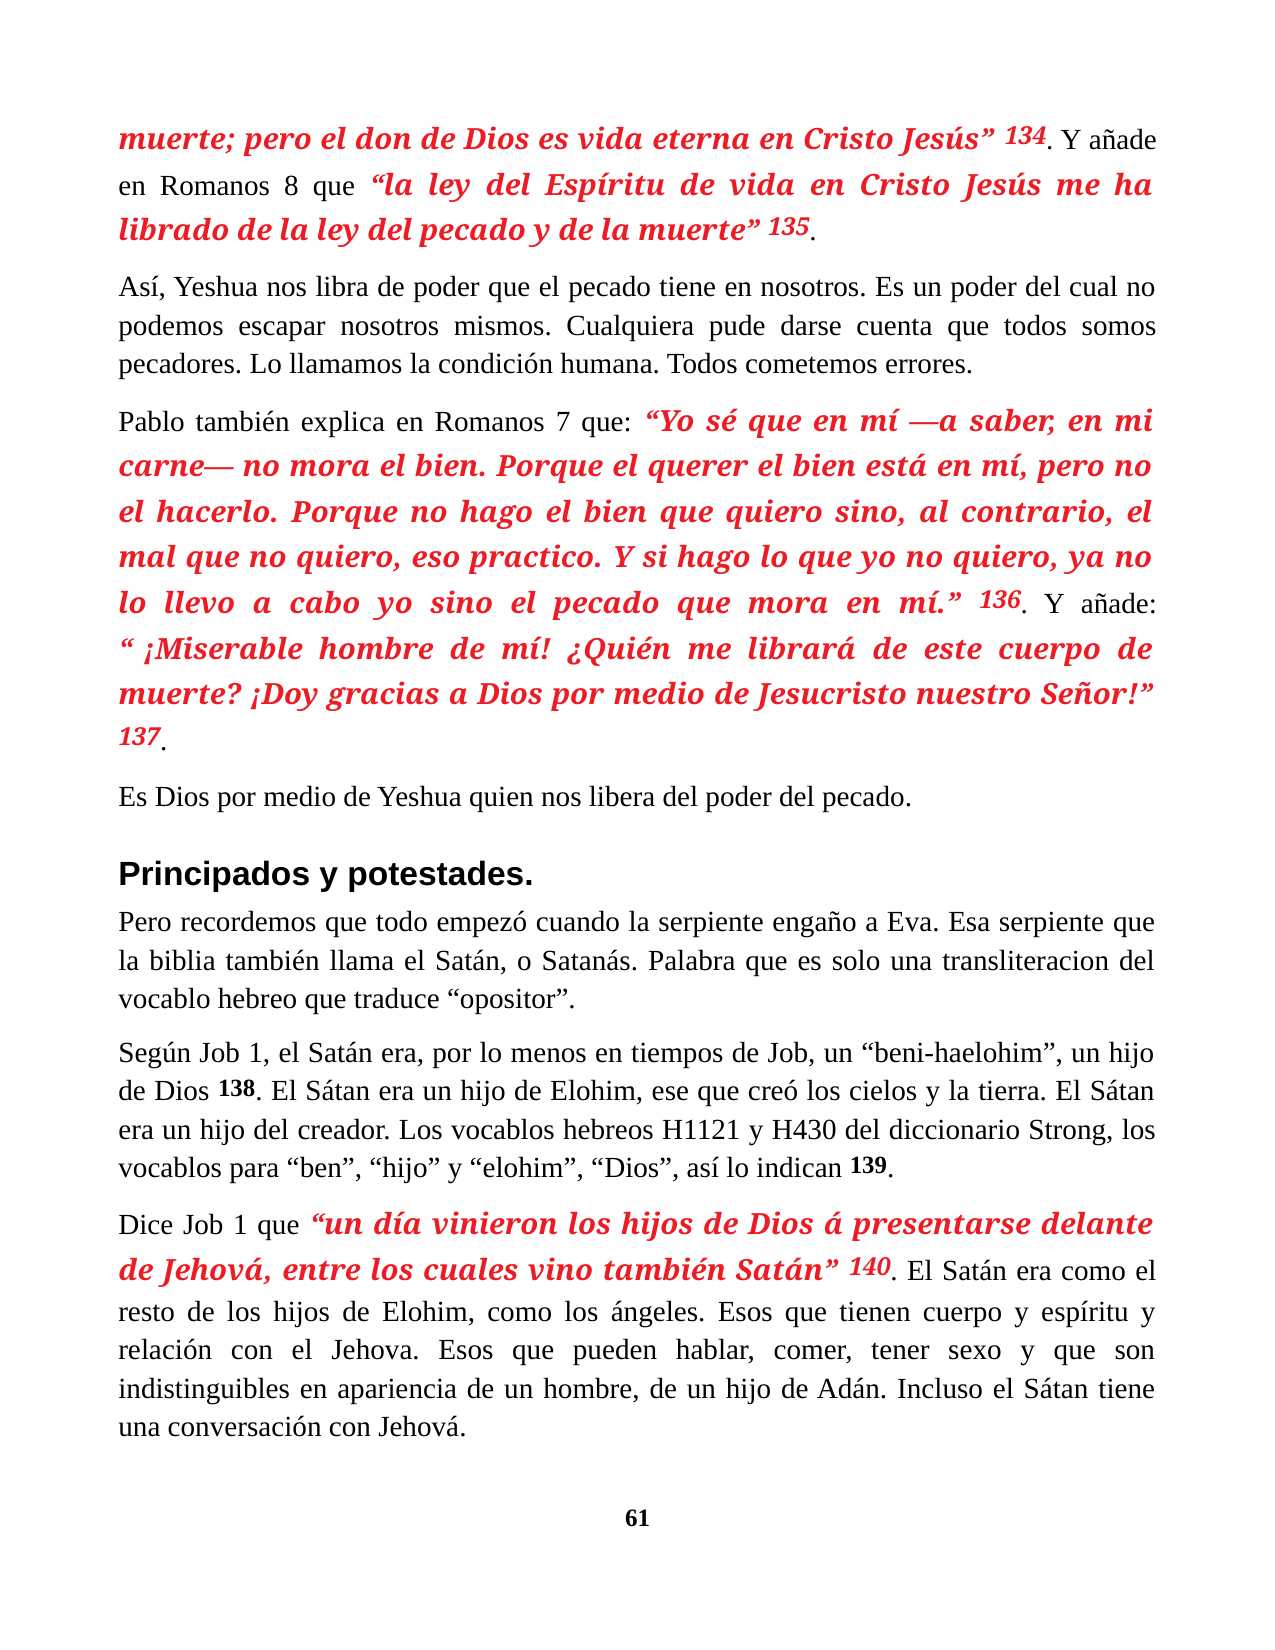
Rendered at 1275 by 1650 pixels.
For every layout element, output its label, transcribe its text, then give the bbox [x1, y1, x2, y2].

text Pero recordemos que todo empezó cuando la serpiente engaño a Eva. Esa serpiente que la biblia también llama el Satán, o Satanás. Palabra que es solo una transliteracion del vocablo hebreo que traduce “opositor”. [118, 904, 1157, 1015]
text Pablo también explica en Romanos 7 que: “Yo sé que en mí —a saber, en mi carne— no mora el bien. Porque el querer el bien está en mí, pero no el hacerlo. Porque no hago el bien que quiero sino, al contrario, el mal que no quiero, eso practico. Y si hago lo que yo no quiero, ya no lo llevo a cabo yo sino el pecado que mora en mí.” . Y añade: “ ¡Miserable hombre de mí! ¿Quién me librará de este cuerpo de muerte? ¡Doy gracias a Dios por medio de Jesucristo nuestro Señor!” . [118, 400, 1157, 759]
subtitle Principados y potestades. [118, 853, 1157, 892]
text Así, Yeshua nos libra de poder que el pecado tiene en nosotros. Es un poder del cual no podemos escapar nosotros mismos. Cualquiera pude darse cuenta que todos somos pecadores. Lo llamamos la condición humana. Todos cometemos errores. [118, 269, 1157, 380]
text muerte; pero el don de Dios es vida eterna en Cristo Jesús” . Y añade en Romanos 8 que “la ley del Espíritu de vida en Cristo Jesús me ha librado de la ley del pecado y de la muerte” . [118, 118, 1157, 249]
text Es Dios por medio de Yeshua quien nos libera del poder del pecado. [118, 779, 1157, 813]
text Según Job 1, el Satán era, por lo menos en tiempos de Job, un “beni-haelohim”, un hijo de Dios . El Sátan era un hijo de Elohim, ese que creó los cielos y la tierra. El Sátan era un hijo del creador. Los vocablos hebreos H1121 y H430 del diccionario Strong, los vocablos para “ben”, “hijo” y “elohim”, “Dios”, así lo indican . [118, 1035, 1157, 1184]
text Dice Job 1 que “un día vinieron los hijos de Dios á presentarse delante de Jehová, entre los cuales vino también Satán” . El Satán era como el resto de los hijos de Elohim, como los ángeles. Esos que tienen cuerpo y espíritu y relación con el Jehova. Esos que pueden hablar, comer, tener sexo y que son indistinguibles en apariencia de un hombre, de un hijo de Adán. Incluso el Sátan tiene una conversación con Jehová. [118, 1203, 1157, 1443]
